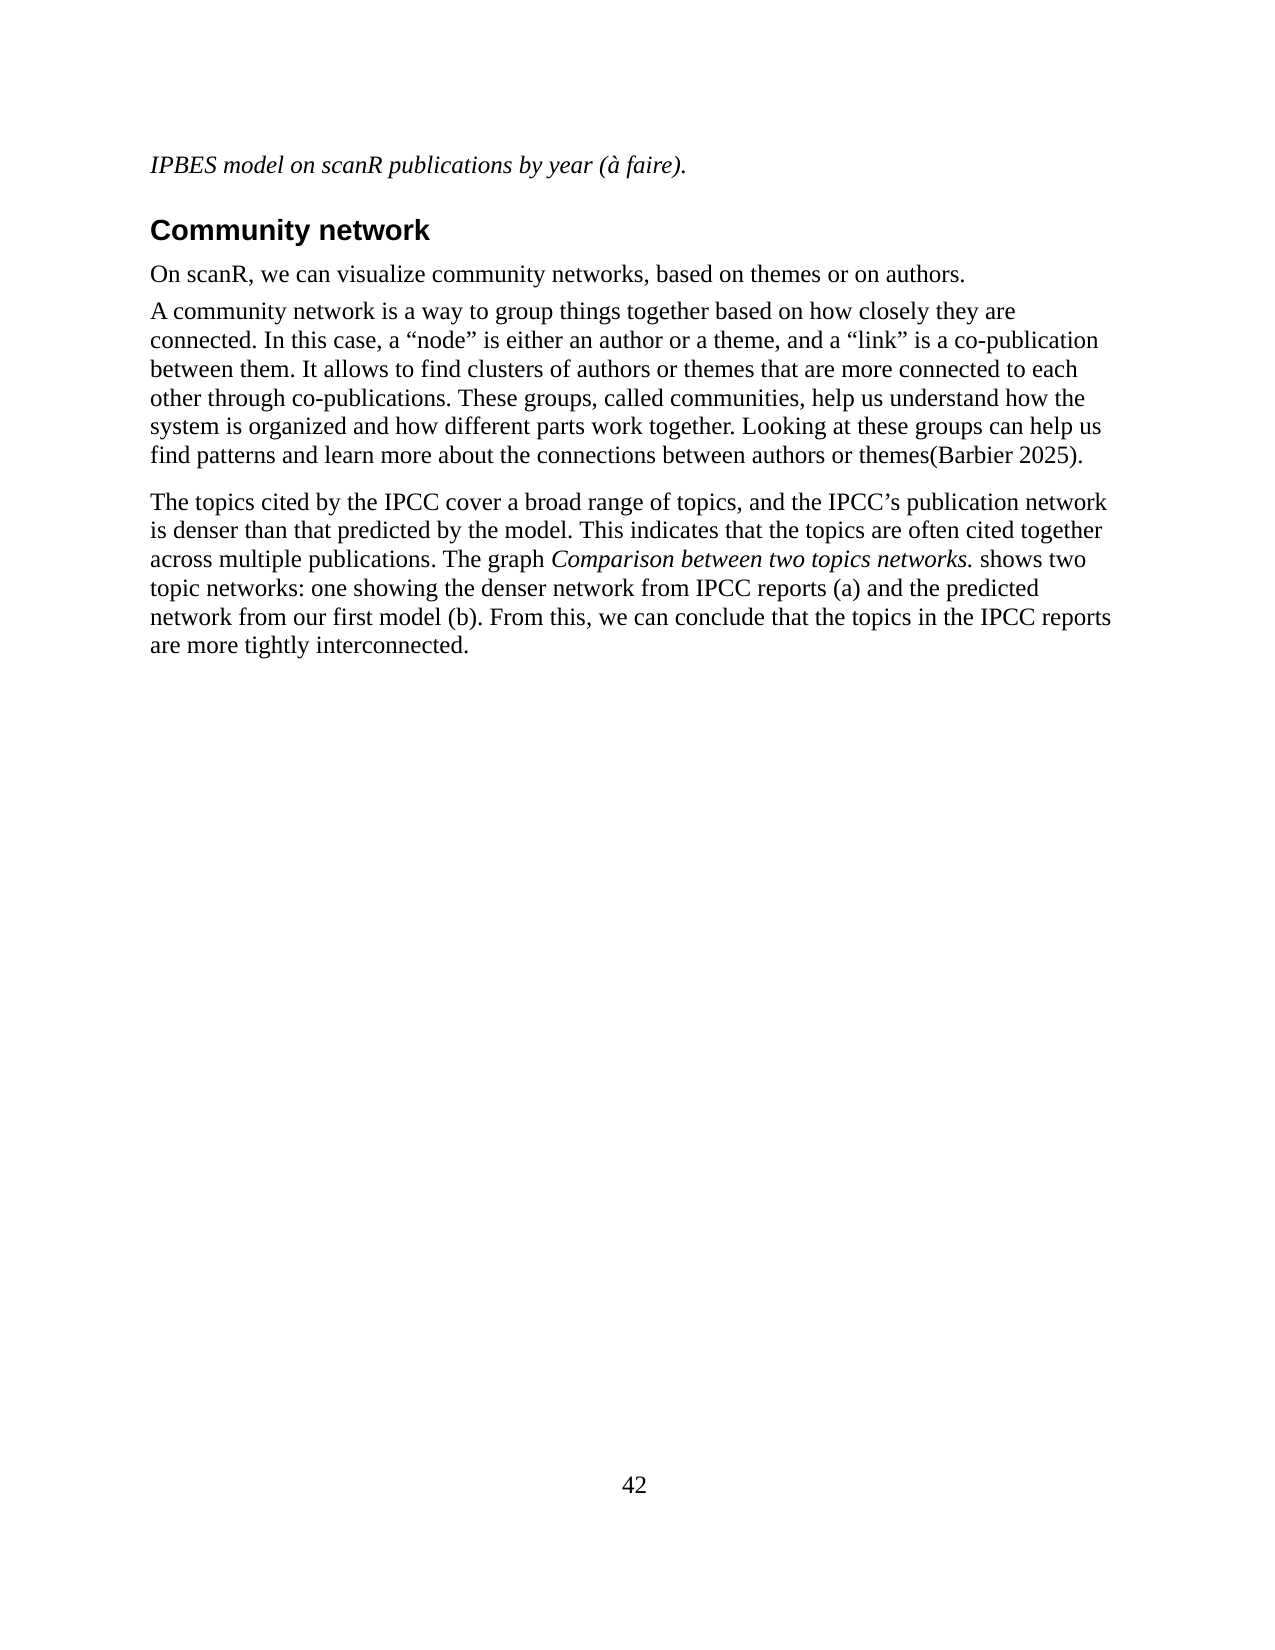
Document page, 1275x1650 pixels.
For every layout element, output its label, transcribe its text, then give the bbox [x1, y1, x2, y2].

text IPBES model on scanR publications by year (à faire). [150, 150, 1125, 179]
text On scanR, we can visualize community networks, based on themes or on authors. [150, 259, 1125, 287]
text A community network is a way to group things together based on how closely they are connected. In this case, a “node” is either an author or a theme, and a “link” is a co-publication between them. It allows to find clusters of authors or themes that are more connected to each other through co-publications. These groups, called communities, help us understand how the system is organized and how different parts work together. Looking at these groups can help us find patterns and learn more about the connections between authors or themes(Barbier 2025). [150, 296, 1125, 469]
text The topics cited by the IPCC cover a broad range of topics, and the IPCC’s publication network is denser than that predicted by the model. This indicates that the topics are often cited together across multiple publications. The graph Comparison between two topics networks. shows two topic networks: one showing the denser network from IPCC reports (a) and the predicted network from our first model (b). From this, we can conclude that the topics in the IPCC reports are more tightly interconnected. [150, 487, 1125, 659]
subtitle Community network [150, 213, 1125, 246]
